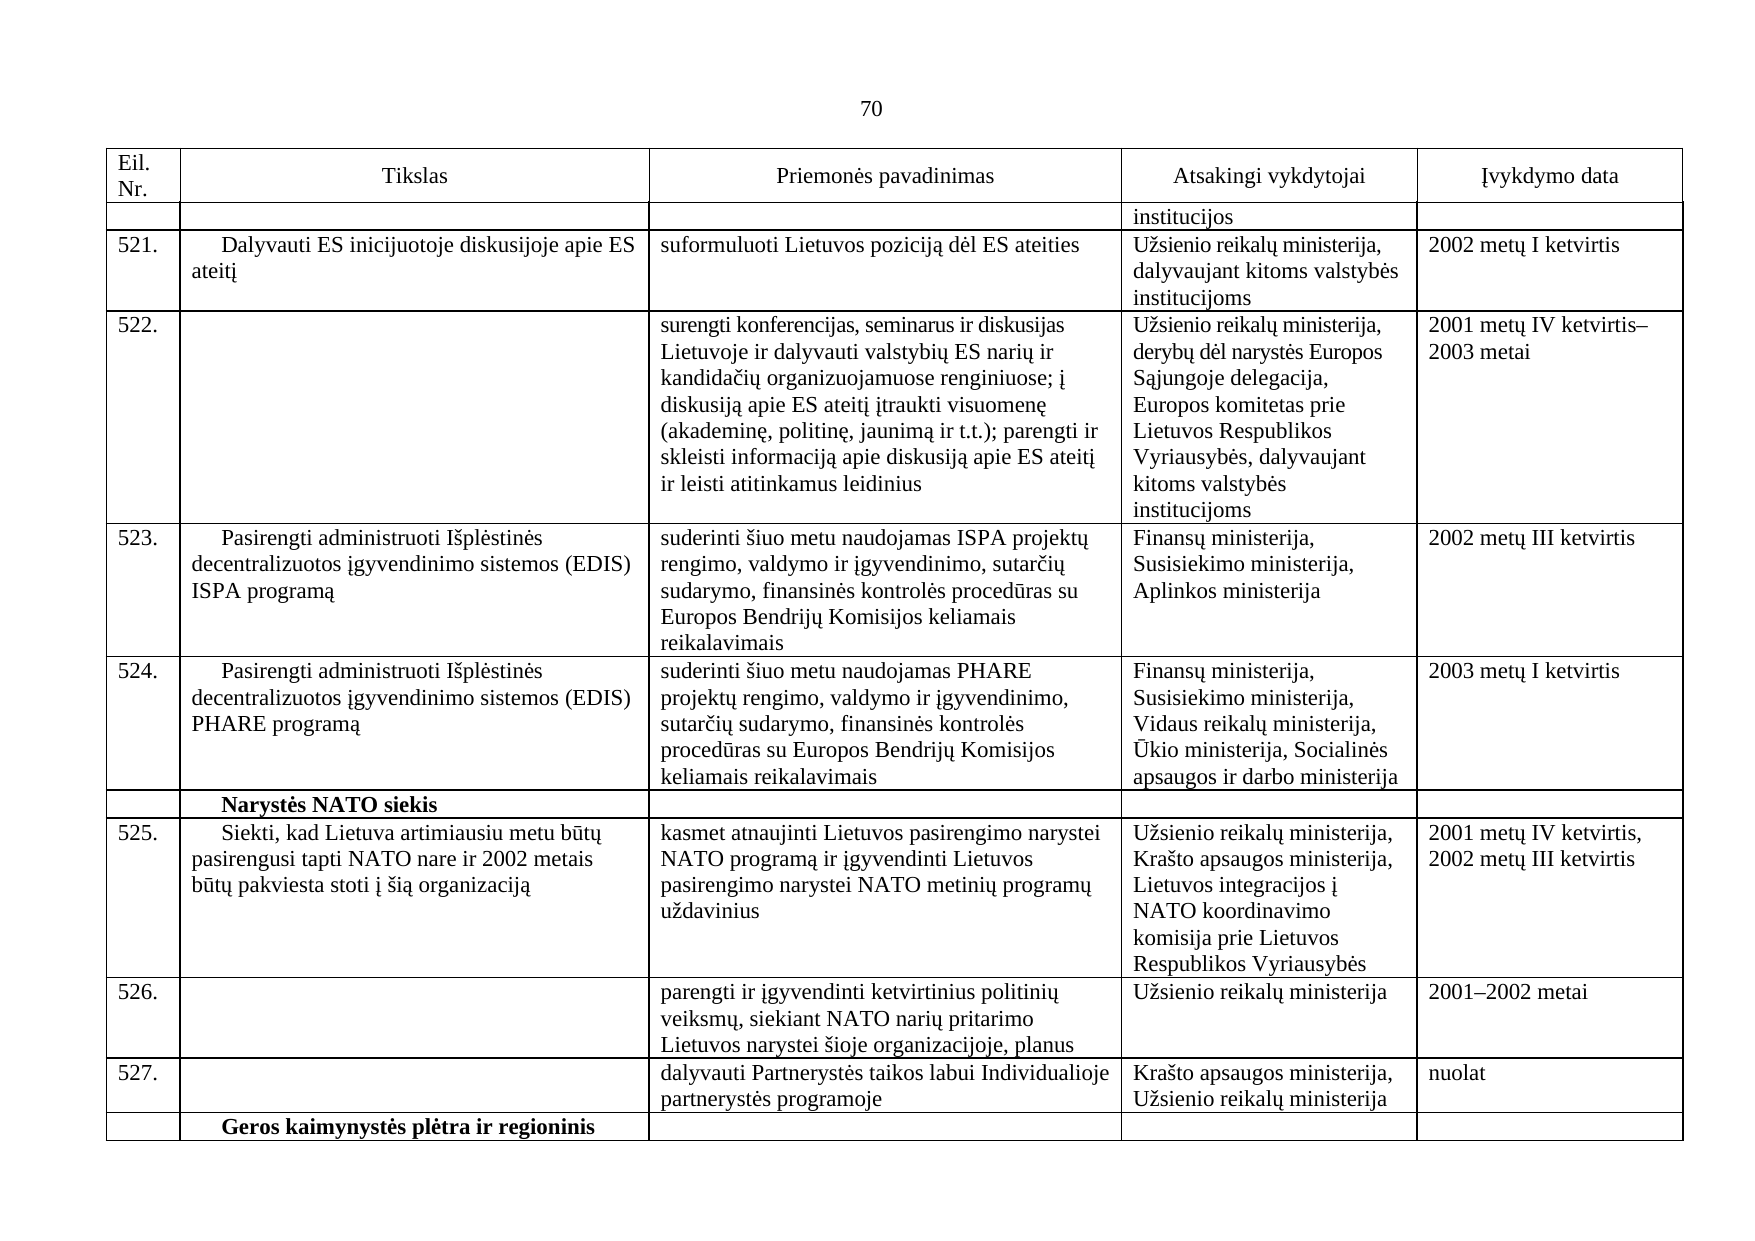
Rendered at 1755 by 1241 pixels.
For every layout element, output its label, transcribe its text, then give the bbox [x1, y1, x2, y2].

table_cell institucijos [1122, 203, 1416, 229]
table_cell [107, 657, 179, 789]
table_cell [107, 819, 179, 977]
table_cell surengti konferencijas, seminarus ir diskusijas Lietuvoje ir dalyvauti valstybių ES narių ir kandidačių organizuojamuose renginiuose; į diskusiją apie ES ateitį įtraukti visuomenę (akademinę, politinę, jaunimą ir t.t.); parengti ir skleisti informaciją apie diskusiją apie ES ateitį ir leisti atitinkamus leidinius [650, 312, 1121, 522]
table_cell 2001 metų IV ketvirtis, 2002 metų III ketvirtis [1418, 819, 1682, 977]
table_cell [107, 231, 179, 310]
table_cell Užsienio reikalų ministerija, dalyvaujant kitoms valstybės institucijoms [1122, 231, 1416, 310]
table_cell Krašto apsaugos ministerija, Užsienio reikalų ministerija [1122, 1059, 1416, 1112]
table_cell suderinti šiuo metu naudojamas PHARE projektų rengimo, valdymo ir įgyvendinimo, sutarčių sudarymo, finansinės kontrolės procedūras su Europos Bendrijų Komisijos keliamais reikalavimais [650, 657, 1121, 789]
table_cell [107, 791, 179, 817]
table_cell 2001 metų IV ketvirtis–2003 metai [1418, 312, 1682, 522]
table_cell [1418, 791, 1682, 817]
table_cell suderinti šiuo metu naudojamas ISPA projektų rengimo, valdymo ir įgyvendinimo, sutarčių sudarymo, finansinės kontrolės procedūras su Europos Bendrijų Komisijos keliamais reikalavimais [650, 524, 1121, 656]
table_cell [181, 312, 648, 522]
table_cell [650, 203, 1121, 229]
table_cell [181, 978, 648, 1057]
table_cell [107, 1059, 179, 1112]
table_cell [107, 524, 179, 656]
table_cell suformuluoti Lietuvos poziciją dėl ES ateities [650, 231, 1121, 310]
table_cell 2002 metų III ketvirtis [1418, 524, 1682, 656]
table_cell 2002 metų I ketvirtis [1418, 231, 1682, 310]
table_header Tikslas [181, 149, 649, 201]
table_cell [107, 312, 179, 522]
table_cell Užsienio reikalų ministerija, derybų dėl narystės Europos Sąjungoje delegacija, Europos komitetas prie Lietuvos Respublikos Vyriausybės, dalyvaujant kitoms valstybės institucijoms [1122, 312, 1416, 522]
table_cell [1418, 203, 1682, 229]
table_cell 2003 metų I ketvirtis [1418, 657, 1682, 789]
table_cell Finansų ministerija, Susisiekimo ministerija, Aplinkos ministerija [1122, 524, 1416, 656]
table_cell nuolat [1418, 1059, 1682, 1112]
table_cell Dalyvauti ES inicijuotoje diskusijoje apie ES ateitį [181, 231, 648, 310]
table_cell Finansų ministerija, Susisiekimo ministerija, Vidaus reikalų ministerija, Ūkio ministerija, Socialinės apsaugos ir darbo ministerija [1122, 657, 1416, 789]
table_cell [107, 1113, 179, 1139]
table_header Įvykdymo data [1418, 149, 1682, 201]
table_cell Pasirengti administruoti Išplėstinės decentralizuotos įgyvendinimo sistemos (EDIS) Phare programą [181, 657, 648, 789]
table_cell Užsienio reikalų ministerija, Krašto apsaugos ministerija, Lietuvos integracijos į NATO koordinavimo komisija prie Lietuvos Respublikos Vyriausybės [1122, 819, 1416, 977]
table_cell Geros kaimynystės plėtra ir regioninis [181, 1113, 648, 1139]
table_cell [650, 791, 1121, 817]
table_cell [1122, 791, 1416, 817]
table_cell parengti ir įgyvendinti ketvirtinius politinių veiksmų, siekiant NATO narių pritarimo Lietuvos narystei šioje organizacijoje, planus [650, 978, 1121, 1057]
table_cell Užsienio reikalų ministerija [1122, 978, 1416, 1057]
table_header Priemonės pavadinimas [650, 149, 1121, 201]
table_cell [181, 1059, 648, 1112]
table_cell [1418, 1113, 1682, 1139]
table_cell [1122, 1113, 1416, 1139]
table_header Eil. Nr. [107, 149, 180, 201]
table_cell [107, 978, 179, 1057]
table_cell Siekti, kad Lietuva artimiausiu metu būtų pasirengusi tapti NATO nare ir 2002 metais būtų pakviesta stoti į šią organizaciją [181, 819, 648, 977]
table_cell [650, 1113, 1121, 1139]
table_cell [107, 203, 179, 229]
table_cell dalyvauti Partnerystės taikos labui Individualioje partnerystės programoje [650, 1059, 1121, 1112]
table_cell kasmet atnaujinti Lietuvos pasirengimo narystei NATO programą ir įgyvendinti Lietuvos pasirengimo narystei NATO metinių programų uždavinius [650, 819, 1121, 977]
table_cell Narystės NATO siekis [181, 791, 648, 817]
table_cell [181, 203, 648, 229]
table_cell 2001–2002 metai [1418, 978, 1682, 1057]
table_header Atsakingi vykdytojai [1122, 149, 1417, 201]
table_cell Pasirengti administruoti Išplėstinės decentralizuotos įgyvendinimo sistemos (EDIS) ISPA programą [181, 524, 648, 656]
